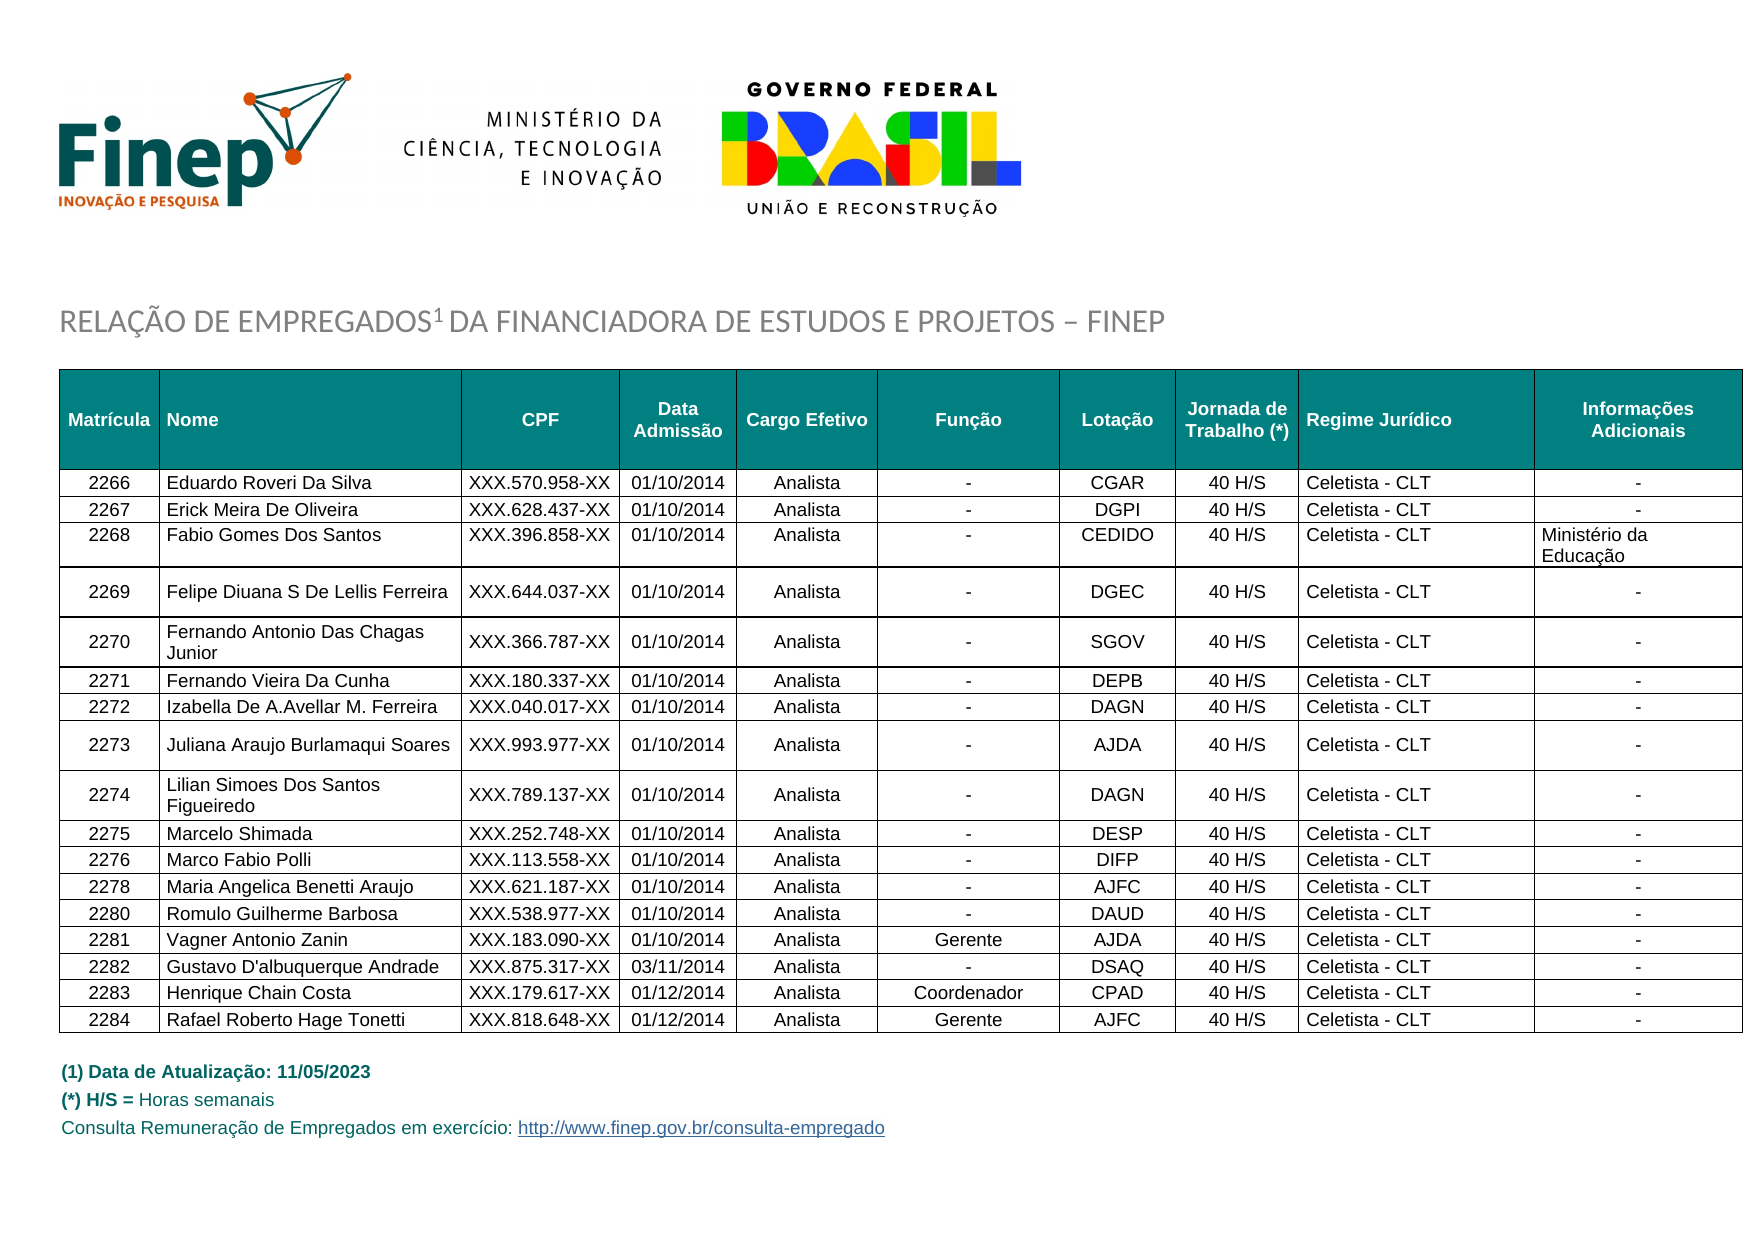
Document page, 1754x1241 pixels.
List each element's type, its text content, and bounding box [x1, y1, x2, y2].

table_cell Analista [737, 821, 877, 846]
table_cell DESP [1060, 821, 1175, 846]
table_cell - [878, 668, 1059, 693]
table_cell 03/11/2014 [620, 954, 736, 979]
table_header Regime Jurídico [1299, 370, 1534, 469]
table_cell Analista [737, 721, 877, 769]
table_cell DAGN [1060, 694, 1175, 719]
table_cell Celetista - CLT [1299, 721, 1534, 769]
table_cell Celetista - CLT [1299, 618, 1534, 666]
table_cell CGAR [1060, 470, 1175, 496]
table_cell 40 H/S [1176, 927, 1298, 952]
table_cell Analista [737, 497, 877, 522]
table_cell DSAQ [1060, 954, 1175, 979]
table_cell - [1535, 1007, 1742, 1032]
table_cell Analista [737, 618, 877, 666]
table_cell Lilian Simoes Dos Santos Figueiredo [160, 771, 461, 819]
table_cell - [878, 954, 1059, 979]
table_cell Celetista - CLT [1299, 523, 1534, 566]
table_cell 2276 [60, 847, 159, 873]
table_cell DAGN [1060, 771, 1175, 819]
table_cell Celetista - CLT [1299, 694, 1534, 719]
table_cell XXX.179.617-XX [462, 980, 619, 1006]
table_cell Celetista - CLT [1299, 470, 1534, 496]
table_cell - [1535, 900, 1742, 926]
table_cell Ministério da Educação [1535, 523, 1742, 566]
table_cell Coordenador [878, 980, 1059, 1006]
table_cell - [1535, 497, 1742, 522]
table_cell 40 H/S [1176, 668, 1298, 693]
table_cell XXX.252.748-XX [462, 821, 619, 846]
table_cell - [1535, 568, 1742, 616]
table_cell Juliana Araujo Burlamaqui Soares [160, 721, 461, 769]
table_cell DAUD [1060, 900, 1175, 926]
table_cell XXX.570.958-XX [462, 470, 619, 496]
table_cell Fernando Antonio Das Chagas Junior [160, 618, 461, 666]
table_cell Celetista - CLT [1299, 954, 1534, 979]
table_cell 40 H/S [1176, 821, 1298, 846]
table_cell 2268 [60, 523, 159, 566]
table_header Jornada de Trabalho (*) [1176, 370, 1298, 469]
table_cell Rafael Roberto Hage Tonetti [160, 1007, 461, 1032]
table_cell XXX.396.858-XX [462, 523, 619, 566]
table_cell 01/10/2014 [620, 874, 736, 899]
table_cell 01/10/2014 [620, 568, 736, 616]
table_header Cargo Efetivo [737, 370, 877, 469]
table_cell XXX.789.137-XX [462, 771, 619, 819]
table_cell Analista [737, 874, 877, 899]
table_cell SGOV [1060, 618, 1175, 666]
table_cell 01/10/2014 [620, 771, 736, 819]
table_cell Analista [737, 980, 877, 1006]
table_cell - [1535, 847, 1742, 873]
table_cell - [878, 900, 1059, 926]
table_cell 40 H/S [1176, 900, 1298, 926]
table_cell Analista [737, 668, 877, 693]
table_cell - [1535, 668, 1742, 693]
table_header Função [878, 370, 1059, 469]
table_cell CEDIDO [1060, 523, 1175, 566]
table_cell XXX.366.787-XX [462, 618, 619, 666]
table_cell 40 H/S [1176, 523, 1298, 566]
table_cell 40 H/S [1176, 954, 1298, 979]
table_cell Celetista - CLT [1299, 847, 1534, 873]
table_cell XXX.180.337-XX [462, 668, 619, 693]
table_cell - [878, 694, 1059, 719]
table_cell AJFC [1060, 1007, 1175, 1032]
table_cell XXX.644.037-XX [462, 568, 619, 616]
table_cell 40 H/S [1176, 847, 1298, 873]
table_cell Marcelo Shimada [160, 821, 461, 846]
table_cell XXX.113.558-XX [462, 847, 619, 873]
table_cell - [878, 618, 1059, 666]
table_cell Maria Angelica Benetti Araujo [160, 874, 461, 899]
table_header Informações Adicionais [1535, 370, 1742, 469]
table_cell - [878, 874, 1059, 899]
table_cell - [1535, 927, 1742, 952]
table_cell 2282 [60, 954, 159, 979]
table_cell 2283 [60, 980, 159, 1006]
table_header Data Admissão [620, 370, 736, 469]
table_cell Analista [737, 771, 877, 819]
table_cell 40 H/S [1176, 497, 1298, 522]
table_cell 2275 [60, 821, 159, 846]
table_cell 01/12/2014 [620, 980, 736, 1006]
table_cell XXX.183.090-XX [462, 927, 619, 952]
table_cell Celetista - CLT [1299, 497, 1534, 522]
table_cell Analista [737, 927, 877, 952]
table_cell DGPI [1060, 497, 1175, 522]
table_cell Analista [737, 694, 877, 719]
table_cell Celetista - CLT [1299, 771, 1534, 819]
table_cell Celetista - CLT [1299, 900, 1534, 926]
table_header Matrícula [60, 370, 159, 469]
table_cell Celetista - CLT [1299, 980, 1534, 1006]
table_cell 01/10/2014 [620, 821, 736, 846]
table_cell 01/10/2014 [620, 470, 736, 496]
table_cell 01/10/2014 [620, 523, 736, 566]
table_cell XXX.628.437-XX [462, 497, 619, 522]
table_cell 01/10/2014 [620, 927, 736, 952]
table_cell Analista [737, 470, 877, 496]
table_cell XXX.818.648-XX [462, 1007, 619, 1032]
table_cell XXX.993.977-XX [462, 721, 619, 769]
table_cell - [1535, 771, 1742, 819]
table_cell Celetista - CLT [1299, 927, 1534, 952]
table_cell - [1535, 694, 1742, 719]
table_cell 2284 [60, 1007, 159, 1032]
table_cell 01/10/2014 [620, 721, 736, 769]
table_cell Henrique Chain Costa [160, 980, 461, 1006]
table_cell Analista [737, 568, 877, 616]
table_cell Fabio Gomes Dos Santos [160, 523, 461, 566]
table_cell Gustavo D'albuquerque Andrade [160, 954, 461, 979]
table_cell Celetista - CLT [1299, 668, 1534, 693]
table_cell 01/12/2014 [620, 1007, 736, 1032]
table_cell - [1535, 821, 1742, 846]
table_header Nome [160, 370, 461, 469]
table_cell Romulo Guilherme Barbosa [160, 900, 461, 926]
table_cell AJDA [1060, 721, 1175, 769]
table_cell - [1535, 618, 1742, 666]
table_cell - [878, 470, 1059, 496]
table_cell - [1535, 954, 1742, 979]
table_cell DGEC [1060, 568, 1175, 616]
table_cell 40 H/S [1176, 980, 1298, 1006]
table_cell Gerente [878, 927, 1059, 952]
table_cell - [1535, 721, 1742, 769]
table_cell Vagner Antonio Zanin [160, 927, 461, 952]
table_cell 40 H/S [1176, 618, 1298, 666]
table_cell 40 H/S [1176, 470, 1298, 496]
table_cell AJDA [1060, 927, 1175, 952]
table_cell 2274 [60, 771, 159, 819]
table_cell CPAD [1060, 980, 1175, 1006]
table_cell 2271 [60, 668, 159, 693]
table_cell - [878, 847, 1059, 873]
table_cell Eduardo Roveri Da Silva [160, 470, 461, 496]
table_cell XXX.621.187-XX [462, 874, 619, 899]
table_cell 2266 [60, 470, 159, 496]
table_cell Felipe Diuana S De Lellis Ferreira [160, 568, 461, 616]
table_cell Fernando Vieira Da Cunha [160, 668, 461, 693]
table_cell - [1535, 874, 1742, 899]
table_cell XXX.538.977-XX [462, 900, 619, 926]
table_cell - [878, 771, 1059, 819]
table_cell 40 H/S [1176, 694, 1298, 719]
table_cell 01/10/2014 [620, 497, 736, 522]
table_cell - [878, 721, 1059, 769]
table_cell Celetista - CLT [1299, 821, 1534, 846]
table_cell Celetista - CLT [1299, 874, 1534, 899]
table_cell XXX.875.317-XX [462, 954, 619, 979]
table_cell 40 H/S [1176, 568, 1298, 616]
table_cell Analista [737, 900, 877, 926]
table_cell 40 H/S [1176, 721, 1298, 769]
table_cell 2270 [60, 618, 159, 666]
table_cell 2267 [60, 497, 159, 522]
table_cell Gerente [878, 1007, 1059, 1032]
table_cell - [878, 523, 1059, 566]
table_cell 01/10/2014 [620, 694, 736, 719]
table_cell - [1535, 980, 1742, 1006]
table_cell Erick Meira De Oliveira [160, 497, 461, 522]
table_cell 2280 [60, 900, 159, 926]
table_cell 2278 [60, 874, 159, 899]
table_cell DEPB [1060, 668, 1175, 693]
table_cell 2272 [60, 694, 159, 719]
table_cell - [1535, 470, 1742, 496]
table_cell Analista [737, 523, 877, 566]
table_cell 01/10/2014 [620, 847, 736, 873]
table_cell 01/10/2014 [620, 618, 736, 666]
table_cell Marco Fabio Polli [160, 847, 461, 873]
table_cell 01/10/2014 [620, 668, 736, 693]
table_header Lotação [1060, 370, 1175, 469]
table_cell 40 H/S [1176, 1007, 1298, 1032]
table_cell XXX.040.017-XX [462, 694, 619, 719]
table_cell Izabella De A.Avellar M. Ferreira [160, 694, 461, 719]
table_cell 01/10/2014 [620, 900, 736, 926]
table_cell 40 H/S [1176, 874, 1298, 899]
table_cell 40 H/S [1176, 771, 1298, 819]
table_cell - [878, 497, 1059, 522]
table_cell 2273 [60, 721, 159, 769]
table_cell Analista [737, 1007, 877, 1032]
table_cell Analista [737, 954, 877, 979]
table_cell - [878, 821, 1059, 846]
table_cell Analista [737, 847, 877, 873]
table_cell DIFP [1060, 847, 1175, 873]
table_cell AJFC [1060, 874, 1175, 899]
table_cell Celetista - CLT [1299, 568, 1534, 616]
table_cell 2281 [60, 927, 159, 952]
table_cell Celetista - CLT [1299, 1007, 1534, 1032]
table_cell 2269 [60, 568, 159, 616]
table_cell - [878, 568, 1059, 616]
table_header CPF [462, 370, 619, 469]
